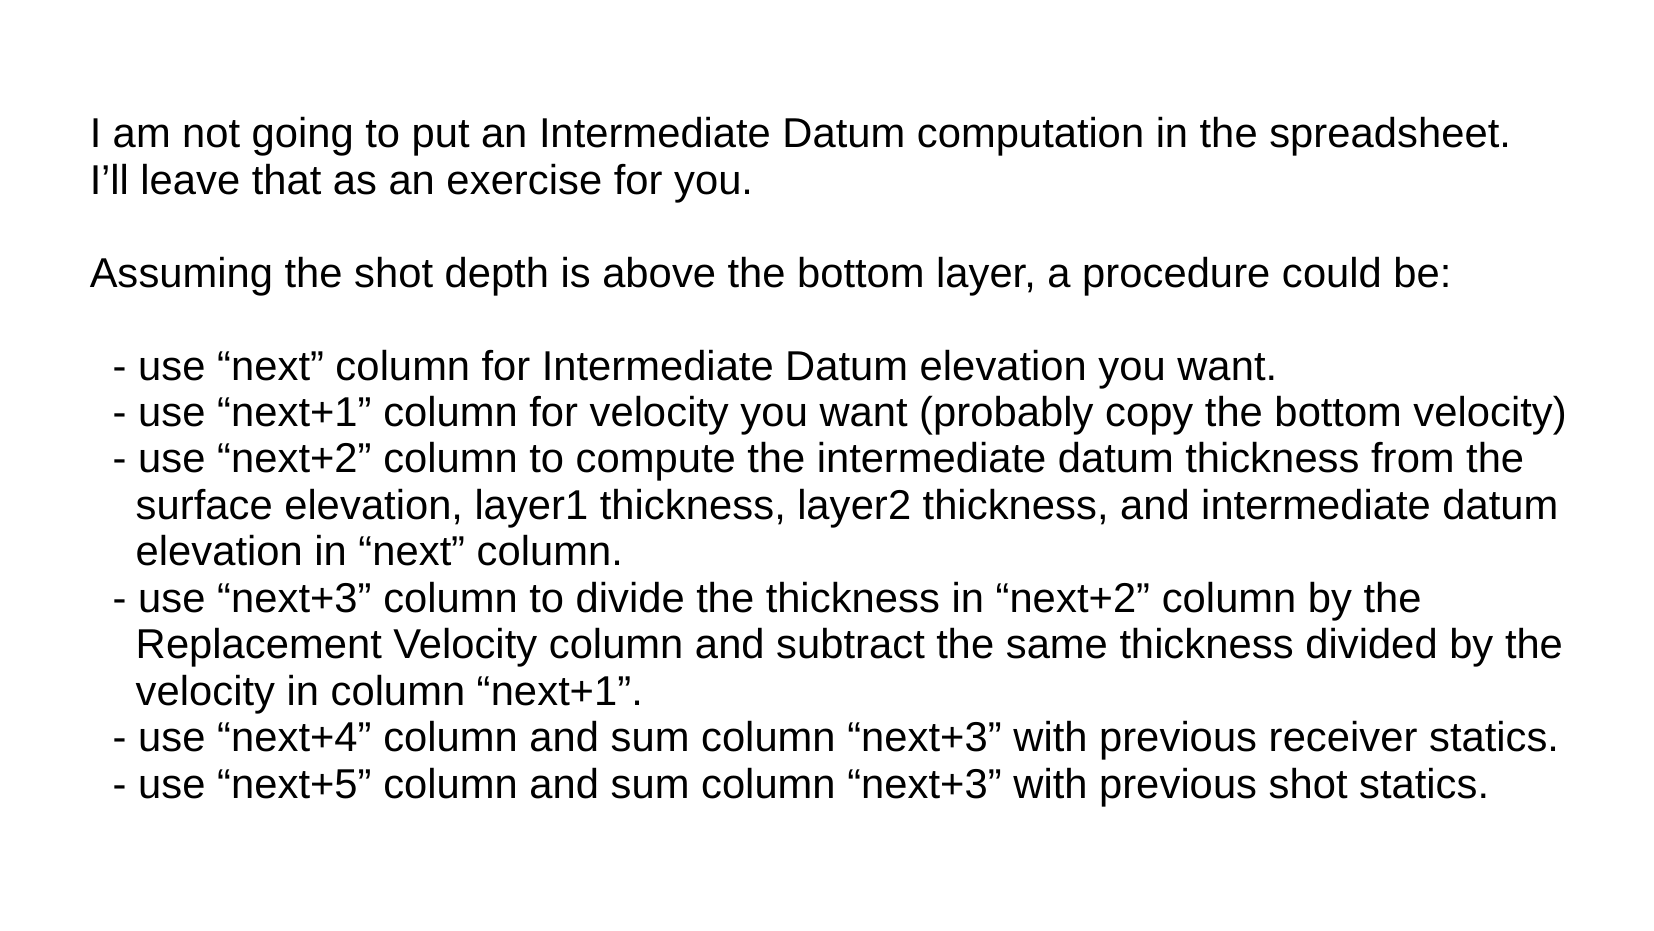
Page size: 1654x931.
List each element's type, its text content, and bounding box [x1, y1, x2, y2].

text_box I am not going to put an Intermediate Datum computation in the spreadsheet. I’ll leave that as an exercise for you. Assuming the shot depth is above the bottom layer, a procedure could be: - use “next” column for Intermediate Datum elevation you want. - use “next+1” column for velocity you want (probably copy the bottom velocity) - use “next+2” column to compute the intermediate datum thickness from the surface elevation, layer1 thickness, layer2 thickness, and intermediate datum elevation in “next” column. - use “next+3” column to divide the thickness in “next+2” column by the Replacement Velocity column and subtract the same thickness divided by the velocity in column “next+1”. - use “next+4” column and sum column “next+3” with previous receiver statics. - use “next+5” column and sum column “next+3” with previous shot statics. [75, 37, 1651, 931]
